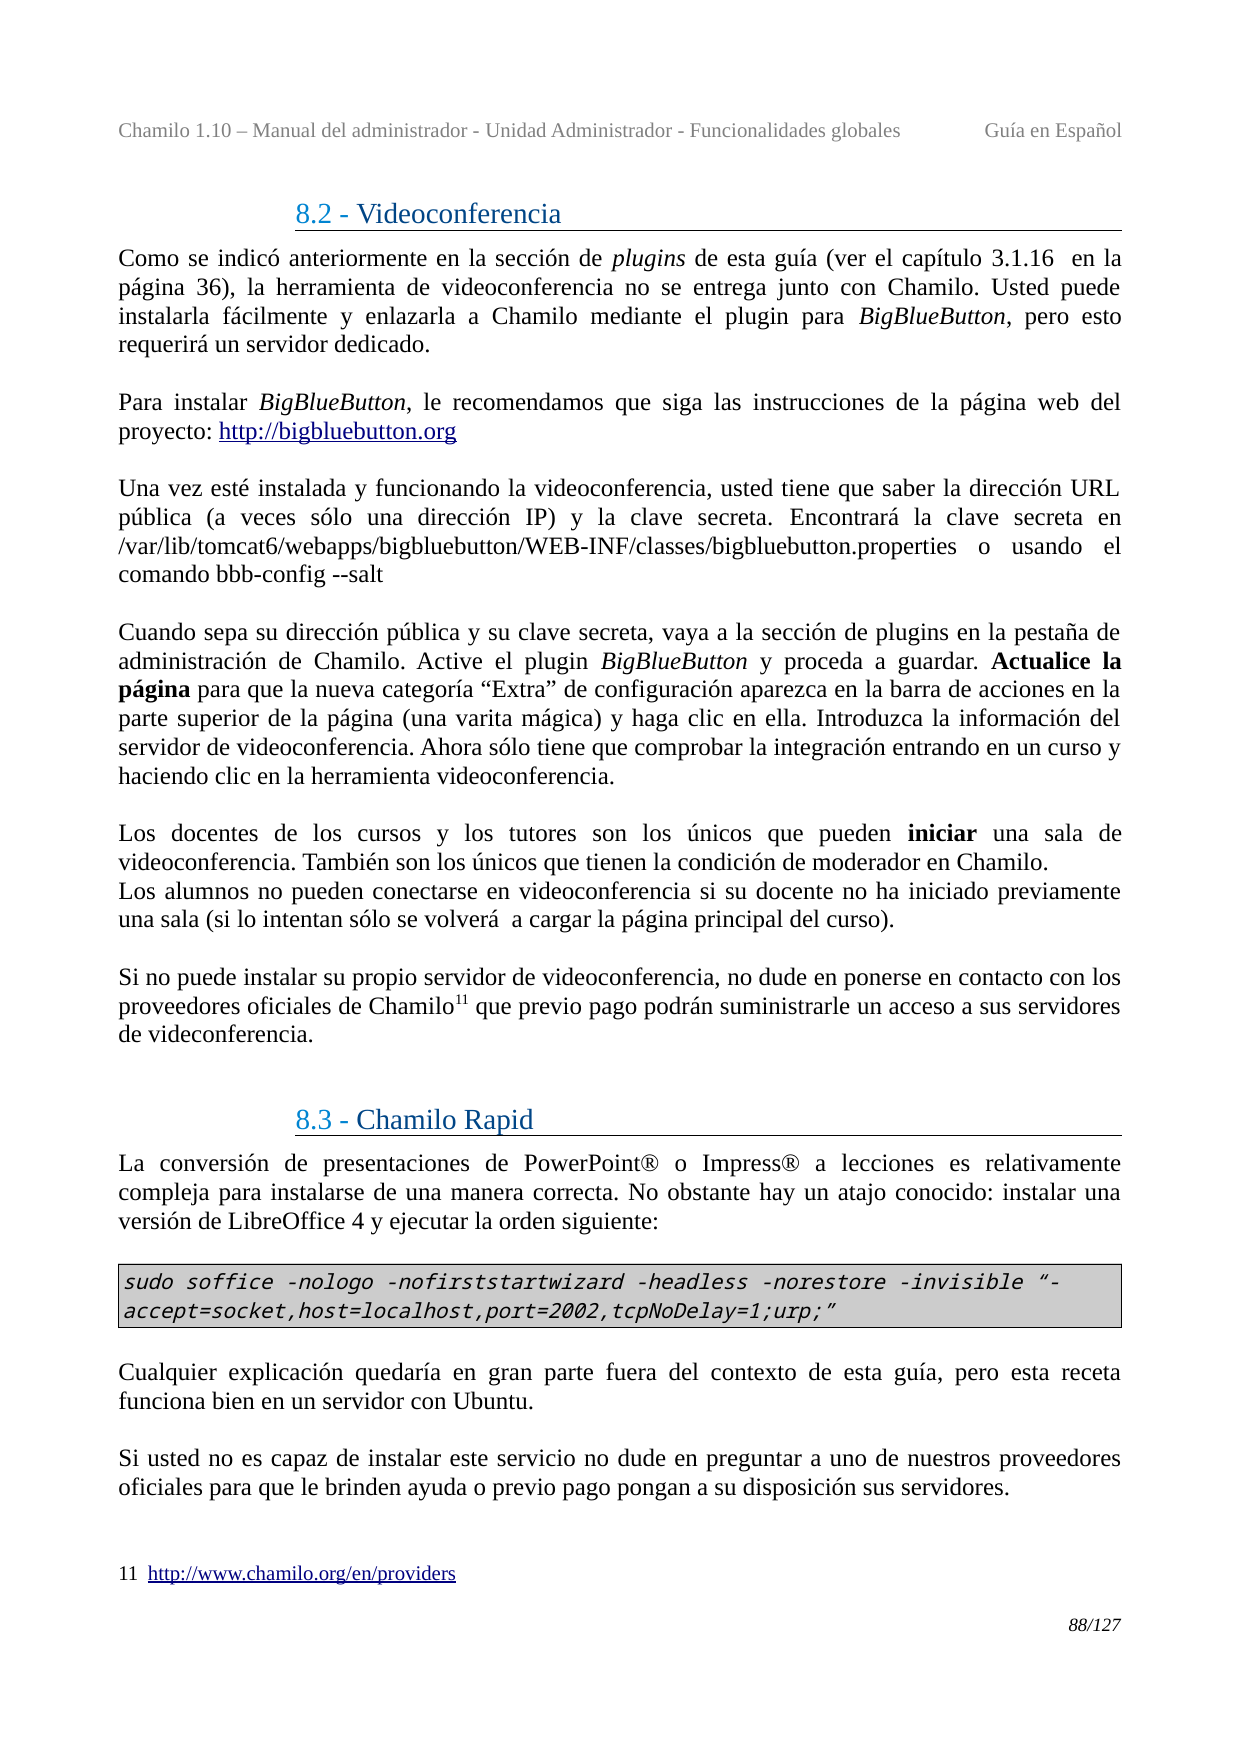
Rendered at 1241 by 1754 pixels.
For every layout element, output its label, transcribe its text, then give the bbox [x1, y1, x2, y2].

subtitle Chamilo Rapid [295, 1102, 1122, 1135]
subtitle Videoconferencia [295, 197, 1122, 230]
text Una vez esté instalada y funcionando la videoconferencia, usted tiene que saber la dirección URL pública (a veces sólo una dirección IP) y la clave secreta. Encontrará la clave secreta en /var/lib/tomcat6/webapps/bigbluebutton/WEB-INF/classes/bigbluebutton.properties o usando el comando bbb-config --salt [118, 473, 1122, 588]
text Los docentes de los cursos y los tutores son los únicos que pueden iniciar una sala de videoconferencia. También son los únicos que tienen la condición de moderador en Chamilo. [118, 818, 1122, 876]
text Si no puede instalar su propio servidor de videoconferencia, no dude en ponerse en contacto con los proveedores oficiales de Chamilo que previo pago podrán suministrarle un acceso a sus servidores de videconferencia. [118, 962, 1122, 1048]
text Cuando sepa su dirección pública y su clave secreta, vaya a la sección de plugins en la pestaña de administración de Chamilo. Active el plugin BigBlueButton y proceda a guardar. Actualice la página para que la nueva categoría “Extra” de configuración aparezca en la barra de acciones en la parte superior de la página (una varita mágica) y haga clic en ella. Introduzca la información del servidor de videoconferencia. Ahora sólo tiene que comprobar la integración entrando en un curso y haciendo clic en la herramienta videoconferencia. [118, 617, 1122, 789]
text sudo soffice -nologo -nofirststartwizard -headless -norestore -invisible “-accept=socket,host=localhost,port=2002,tcpNoDelay=1;urp;” [119, 1265, 1121, 1327]
text La conversión de presentaciones de PowerPoint® o Impress® a lecciones es relativamente compleja para instalarse de una manera correcta. No obstante hay un atajo conocido: instalar una versión de LibreOffice 4 y ejecutar la orden siguiente: [118, 1148, 1122, 1235]
text Si usted no es capaz de instalar este servicio no dude en preguntar a uno de nuestros proveedores oficiales para que le brinden ayuda o previo pago pongan a su disposición sus servidores. [118, 1443, 1122, 1501]
text http://www.chamilo.org/en/providers [118, 1561, 1122, 1585]
text Los alumnos no pueden conectarse en videoconferencia si su docente no ha iniciado previamente una sala (si lo intentan sólo se volverá a cargar la página principal del curso). [118, 876, 1122, 933]
text Como se indicó anteriormente en la sección de plugins de esta guía (ver el capítulo 3.1.16 en la página 37), la herramienta de videoconferencia no se entrega junto con Chamilo. Usted puede instalarla fácilmente y enlazarla a Chamilo mediante el plugin para BigBlueButton, pero esto requerirá un servidor dedicado. [118, 243, 1122, 358]
text Para instalar BigBlueButton, le recomendamos que siga las instrucciones de la página web del proyecto: http://bigbluebutton.org [118, 387, 1122, 444]
text Cualquier explicación quedaría en gran parte fuera del contexto de esta guía, pero esta receta funciona bien en un servidor con Ubuntu. [118, 1357, 1122, 1414]
